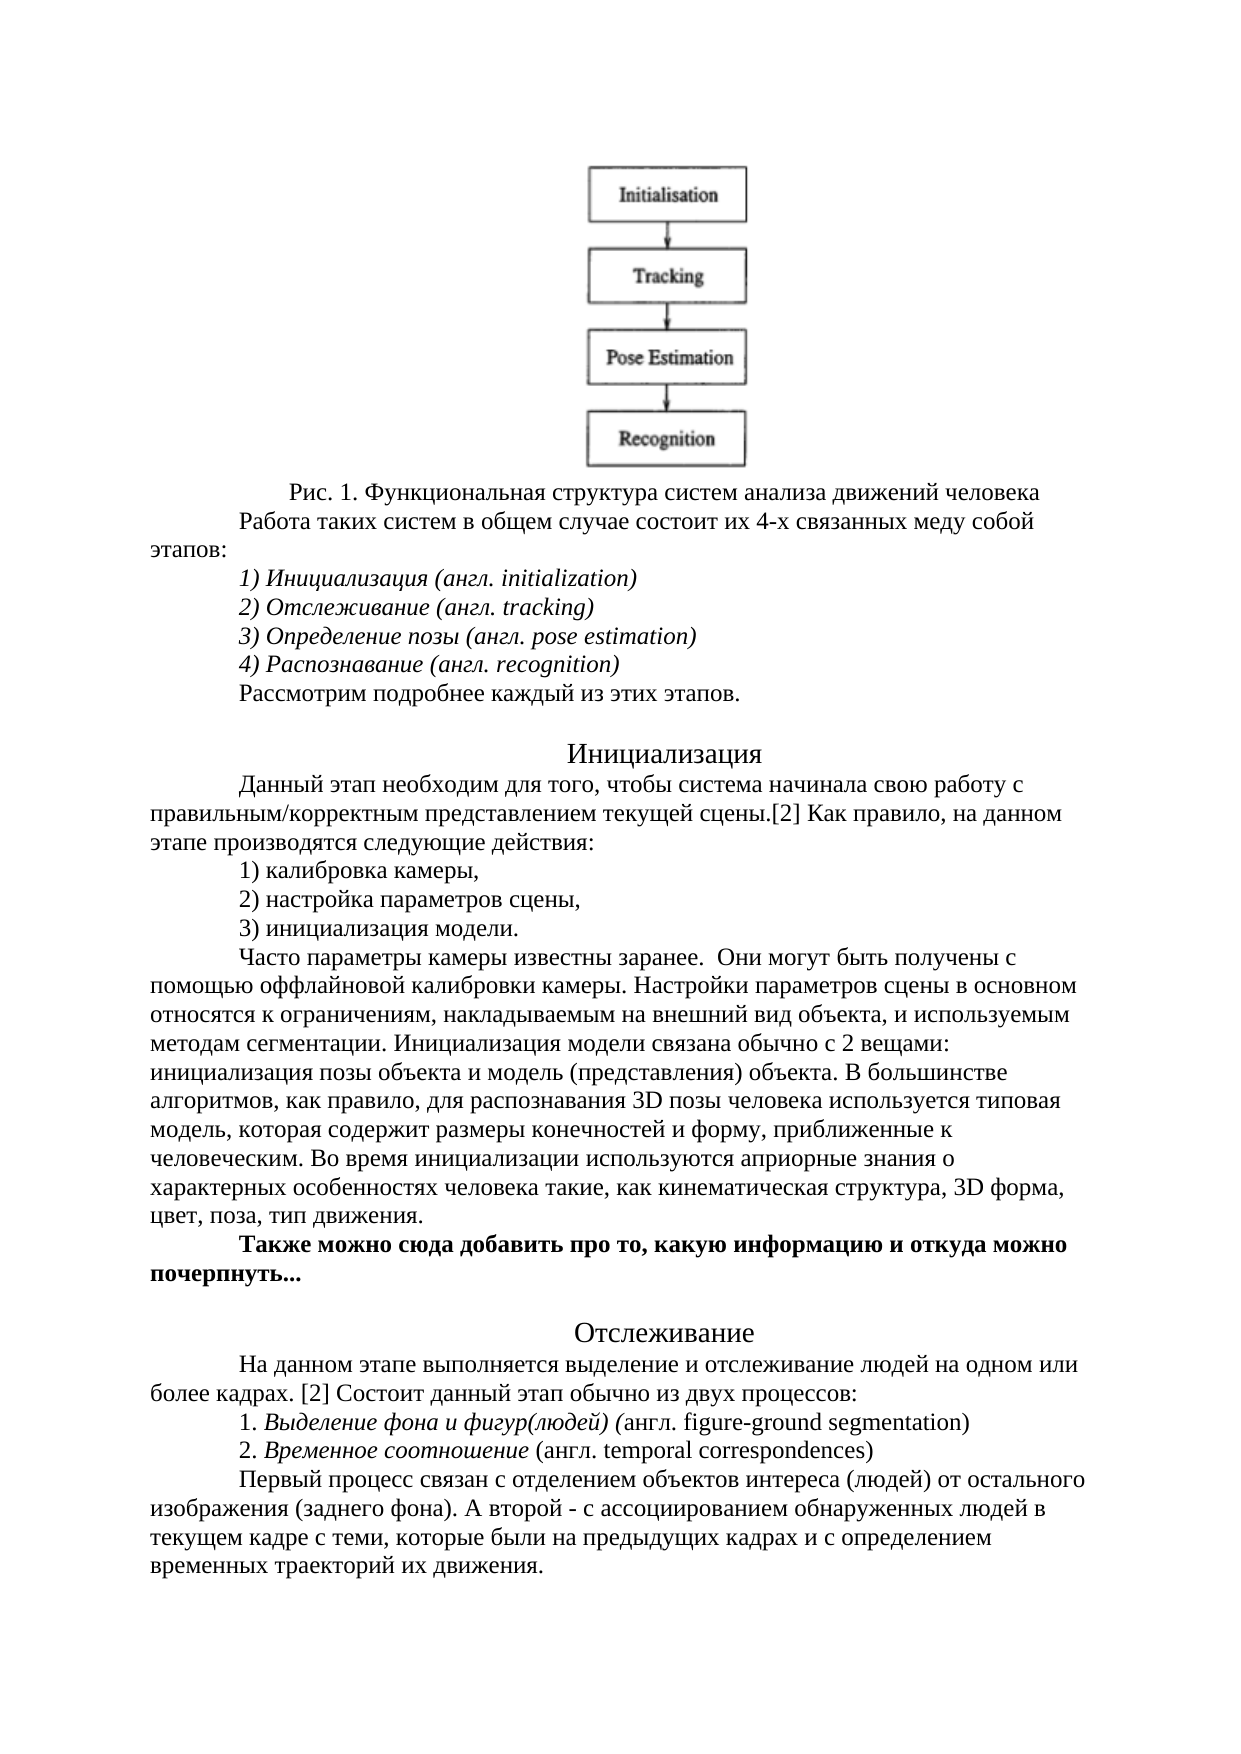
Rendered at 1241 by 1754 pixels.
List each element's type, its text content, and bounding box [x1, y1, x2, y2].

text Рассмотрим подробнее каждый из этих этапов. [150, 678, 1090, 707]
text Отслеживание [150, 1316, 1090, 1349]
text Рис. 1. Функциональная структура систем анализа движений человека [150, 477, 1090, 506]
text 1) калибровка камеры, [150, 856, 1090, 884]
text 1. Выделение фона и фигур(людей) (англ. figure-ground segmentation) [150, 1407, 1090, 1435]
text Инициализация [150, 736, 1090, 769]
text Также можно сюда добавить про то, какую информацию и откуда можно почерпнуть... [150, 1229, 1090, 1287]
text 3) инициализация модели. [150, 913, 1090, 942]
text 2) Отслеживание (англ. tracking) [150, 592, 1090, 621]
text 2) настройка параметров сцены, [150, 884, 1090, 913]
text На данном этапе выполняется выделение и отслеживание людей на одном или более кадрах. [2] Состоит данный этап обычно из двух процессов: [150, 1349, 1090, 1407]
text Данный этап необходим для того, чтобы система начинала свою работу с правильным/корректным представлением текущей сцены.[2] Как правило, на данном этапе производятся следующие действия: [150, 769, 1090, 856]
text 1) Инициализация (англ. initialization) [150, 563, 1090, 592]
text Часто параметры камеры известны заранее. Они могут быть получены с помощью оффлайновой калибровки камеры. Настройки параметров сцены в основном относятся к ограничениям, накладываемым на внешний вид объекта, и используемым методам сегментации. Инициализация модели связана обычно с 2 вещами: инициализация позы объекта и модель (представления) объекта. В большинстве алгоритмов, как правило, для распознавания 3D позы человека используется типовая модель, которая содержит размеры конечностей и форму, приближенные к человеческим. Во время инициализации используются априорные знания о характерных особенностях человека такие, как кинематическая структура, 3D форма, цвет, поза, тип движения. [150, 942, 1090, 1229]
text 2. Временное соотношение (англ. temporal correspondences) [150, 1435, 1090, 1464]
text Работа таких систем в общем случае состоит их 4-х связанных меду собой этапов: [150, 506, 1090, 563]
text Первый процесс связан с отделением объектов интереса (людей) от остального изображения (заднего фона). А второй - с ассоциированием обнаруженных людей в текущем кадре с теми, которые были на предыдущих кадрах и с определением временных траекторий их движения. [150, 1464, 1090, 1579]
text 3) Определение позы (англ. pose estimation) [150, 621, 1090, 649]
text 4) Распознавание (англ. recognition) [150, 649, 1090, 678]
